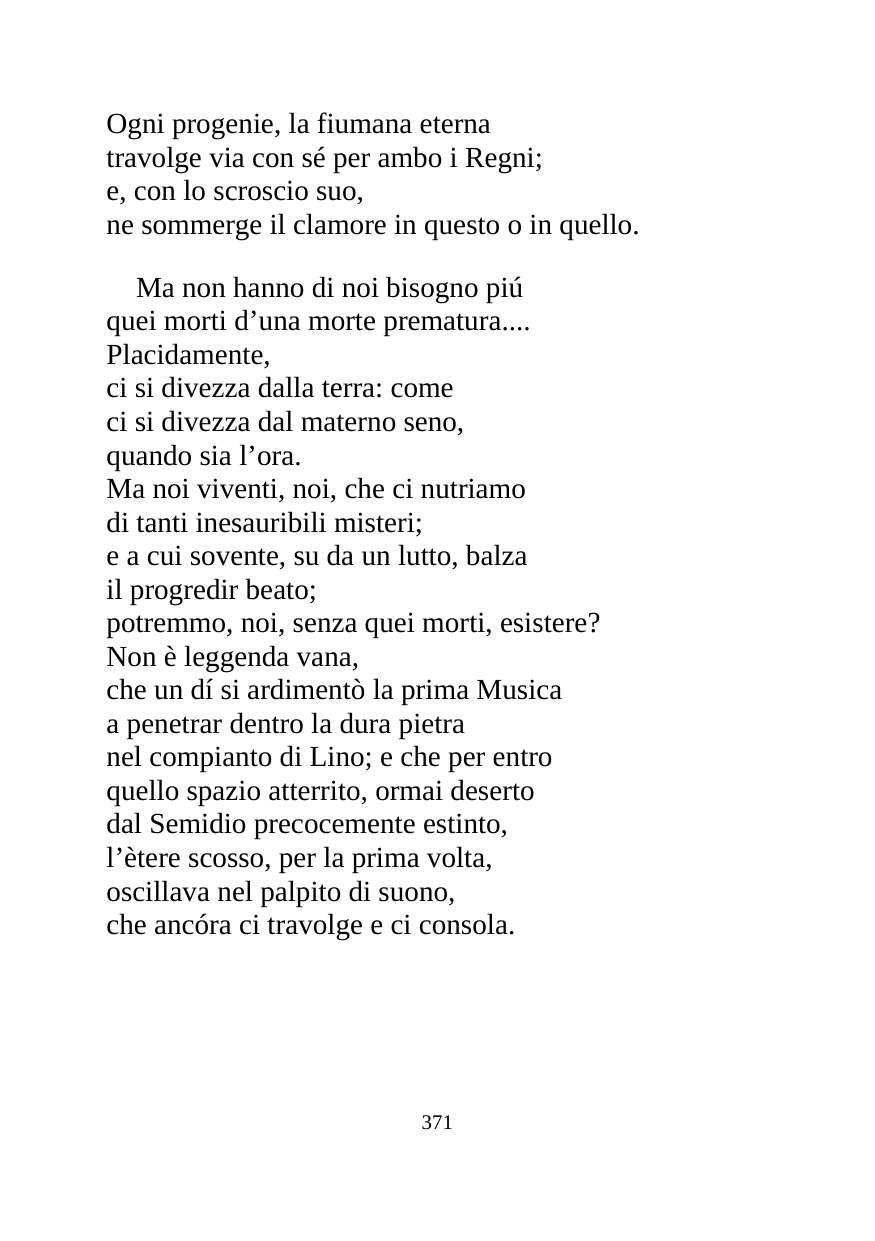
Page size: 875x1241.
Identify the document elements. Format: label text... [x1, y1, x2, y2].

text Ogni progenie, la fiumana eterna travolge via con sé per ambo i Regni; e, con lo scroscio suo, ne sommerge il clamore in questo o in quello. [106, 106, 768, 240]
text Ma non hanno di noi bisogno piú quei morti d’una morte prematura.... Placidamente, ci si divezza dalla terra: come ci si divezza dal materno seno, quando sia l’ora. Ma noi viventi, noi, che ci nutriamo di tanti inesauribili misteri; e a cui sovente, su da un lutto, balza il progredir beato; potremmo, noi, senza quei morti, esistere? Non è leggenda vana, che un dí si ardimentò la prima Musica a penetrar dentro la dura pietra nel compianto di Lino; e che per entro quello spazio atterrito, ormai deserto dal Semidio precocemente estinto, l’ètere scosso, per la prima volta, oscillava nel palpito di suono, che ancóra ci travolge e ci consola. [106, 270, 768, 941]
